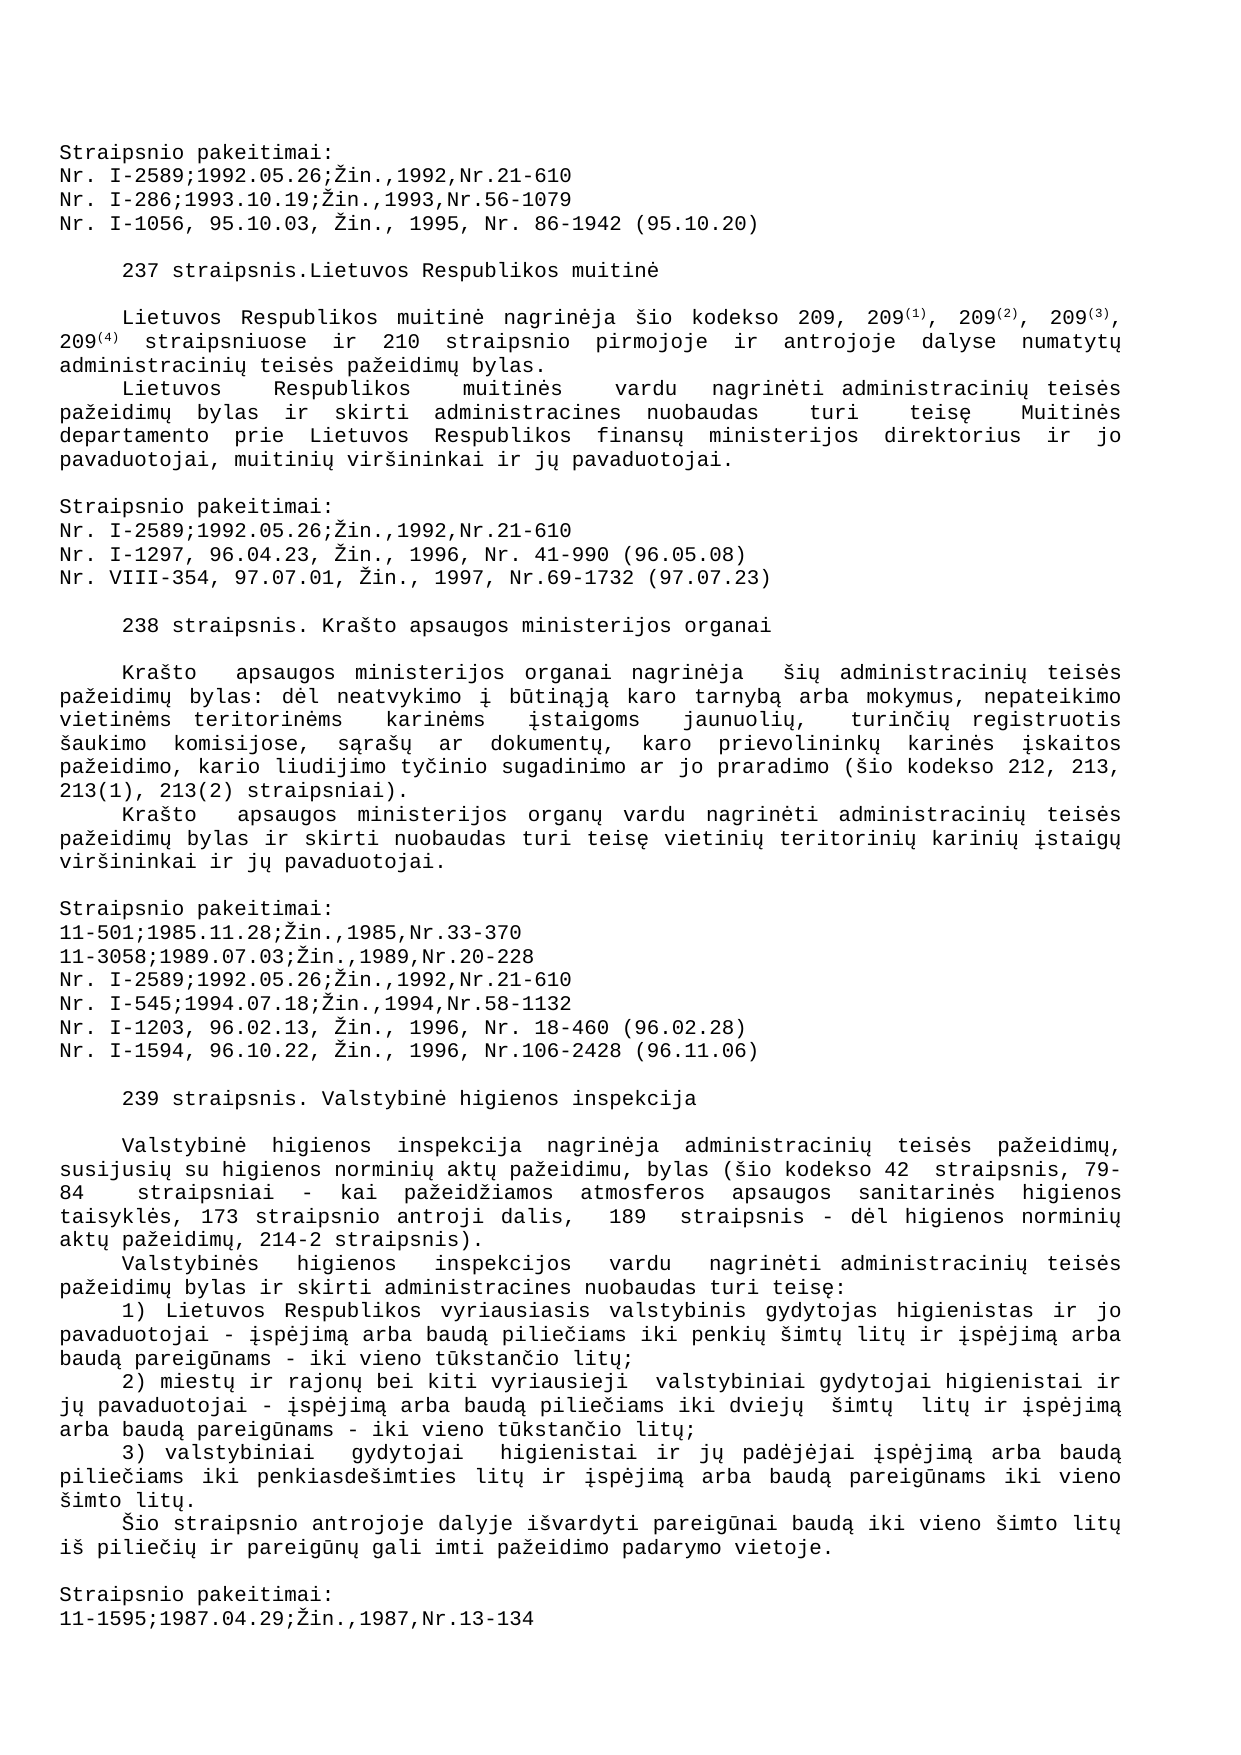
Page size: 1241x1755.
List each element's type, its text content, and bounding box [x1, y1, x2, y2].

text Nr. I-286;1993.10.19;Žin.,1993,Nr.56-1079 [59, 189, 1122, 213]
text 1) Lietuvos Respublikos vyriausiasis valstybinis gydytojas higienistas ir jo pavaduotojai - įspėjimą arba baudą piliečiams iki penkių šimtų litų ir įspėjimą arba baudą pareigūnams - iki vieno tūkstančio litų; [59, 1300, 1122, 1371]
text Straipsnio pakeitimai: [59, 1584, 1122, 1608]
text Straipsnio pakeitimai: [59, 496, 1122, 520]
text Krašto apsaugos ministerijos organai nagrinėja šių administracinių teisės pažeidimų bylas: dėl neatvykimo į būtinąją karo tarnybą arba mokymus, nepateikimo vietinėms teritorinėms karinėms įstaigoms jaunuolių, turinčių registruotis šaukimo komisijose, sąrašų ar dokumentų, karo prievolininkų karinės įskaitos pažeidimo, kario liudijimo tyčinio sugadinimo ar jo praradimo (šio kodekso 212, 213, 213(1), 213(2) straipsniai). [59, 662, 1122, 804]
text Nr. VIII-354, 97.07.01, Žin., 1997, Nr.69-1732 (97.07.23) [59, 567, 1122, 591]
text Nr. I-2589;1992.05.26;Žin.,1992,Nr.21-610 [59, 969, 1122, 993]
text 237 straipsnis.Lietuvos Respublikos muitinė [59, 260, 1122, 284]
text 11-3058;1989.07.03;Žin.,1989,Nr.20-228 [59, 946, 1122, 969]
text Straipsnio pakeitimai: [59, 898, 1122, 922]
text Nr. I-1297, 96.04.23, Žin., 1996, Nr. 41-990 (96.05.08) [59, 544, 1122, 567]
text Valstybinė higienos inspekcija nagrinėja administracinių teisės pažeidimų, susijusių su higienos norminių aktų pažeidimu, bylas (šio kodekso 42 straipsnis, 79- 84 straipsniai - kai pažeidžiamos atmosferos apsaugos sanitarinės higienos taisyklės, 173 straipsnio antroji dalis, 189 straipsnis - dėl higienos norminių aktų pažeidimų, 214-2 straipsnis). [59, 1135, 1122, 1253]
text Lietuvos Respublikos muitinės vardu nagrinėti administracinių teisės pažeidimų bylas ir skirti administracines nuobaudas turi teisę Muitinės departamento prie Lietuvos Respublikos finansų ministerijos direktorius ir jo pavaduotojai, muitinių viršininkai ir jų pavaduotojai. [59, 378, 1122, 473]
text Krašto apsaugos ministerijos organų vardu nagrinėti administracinių teisės pažeidimų bylas ir skirti nuobaudas turi teisę vietinių teritorinių karinių įstaigų viršininkai ir jų pavaduotojai. [59, 804, 1122, 875]
text Nr. I-1594, 96.10.22, Žin., 1996, Nr.106-2428 (96.11.06) [59, 1040, 1122, 1064]
text Nr. I-1203, 96.02.13, Žin., 1996, Nr. 18-460 (96.02.28) [59, 1017, 1122, 1040]
text Valstybinės higienos inspekcijos vardu nagrinėti administracinių teisės pažeidimų bylas ir skirti administracines nuobaudas turi teisę: [59, 1253, 1122, 1300]
text 11-1595;1987.04.29;Žin.,1987,Nr.13-134 [59, 1608, 1122, 1631]
text Lietuvos Respublikos muitinė nagrinėja šio kodekso 209, 209(1), 209(2), 209(3), 209(4) straipsniuose ir 210 straipsnio pirmojoje ir antrojoje dalyse numatytų administracinių teisės pažeidimų bylas. [59, 307, 1122, 378]
text Nr. I-2589;1992.05.26;Žin.,1992,Nr.21-610 [59, 520, 1122, 544]
text Nr. I-545;1994.07.18;Žin.,1994,Nr.58-1132 [59, 993, 1122, 1017]
text Straipsnio pakeitimai: [59, 142, 1122, 165]
text 239 straipsnis. Valstybinė higienos inspekcija [59, 1088, 1122, 1111]
text Šio straipsnio antrojoje dalyje išvardyti pareigūnai baudą iki vieno šimto litų iš piliečių ir pareigūnų gali imti pažeidimo padarymo vietoje. [59, 1513, 1122, 1561]
text 2) miestų ir rajonų bei kiti vyriausieji valstybiniai gydytojai higienistai ir jų pavaduotojai - įspėjimą arba baudą piliečiams iki dviejų šimtų litų ir įspėjimą arba baudą pareigūnams - iki vieno tūkstančio litų; [59, 1371, 1122, 1442]
text 3) valstybiniai gydytojai higienistai ir jų padėjėjai įspėjimą arba baudą piliečiams iki penkiasdešimties litų ir įspėjimą arba baudą pareigūnams iki vieno šimto litų. [59, 1442, 1122, 1513]
text Nr. I-2589;1992.05.26;Žin.,1992,Nr.21-610 [59, 165, 1122, 189]
text 238 straipsnis. Krašto apsaugos ministerijos organai [59, 615, 1122, 638]
text Nr. I-1056, 95.10.03, Žin., 1995, Nr. 86-1942 (95.10.20) [59, 213, 1122, 236]
text 11-501;1985.11.28;Žin.,1985,Nr.33-370 [59, 922, 1122, 946]
